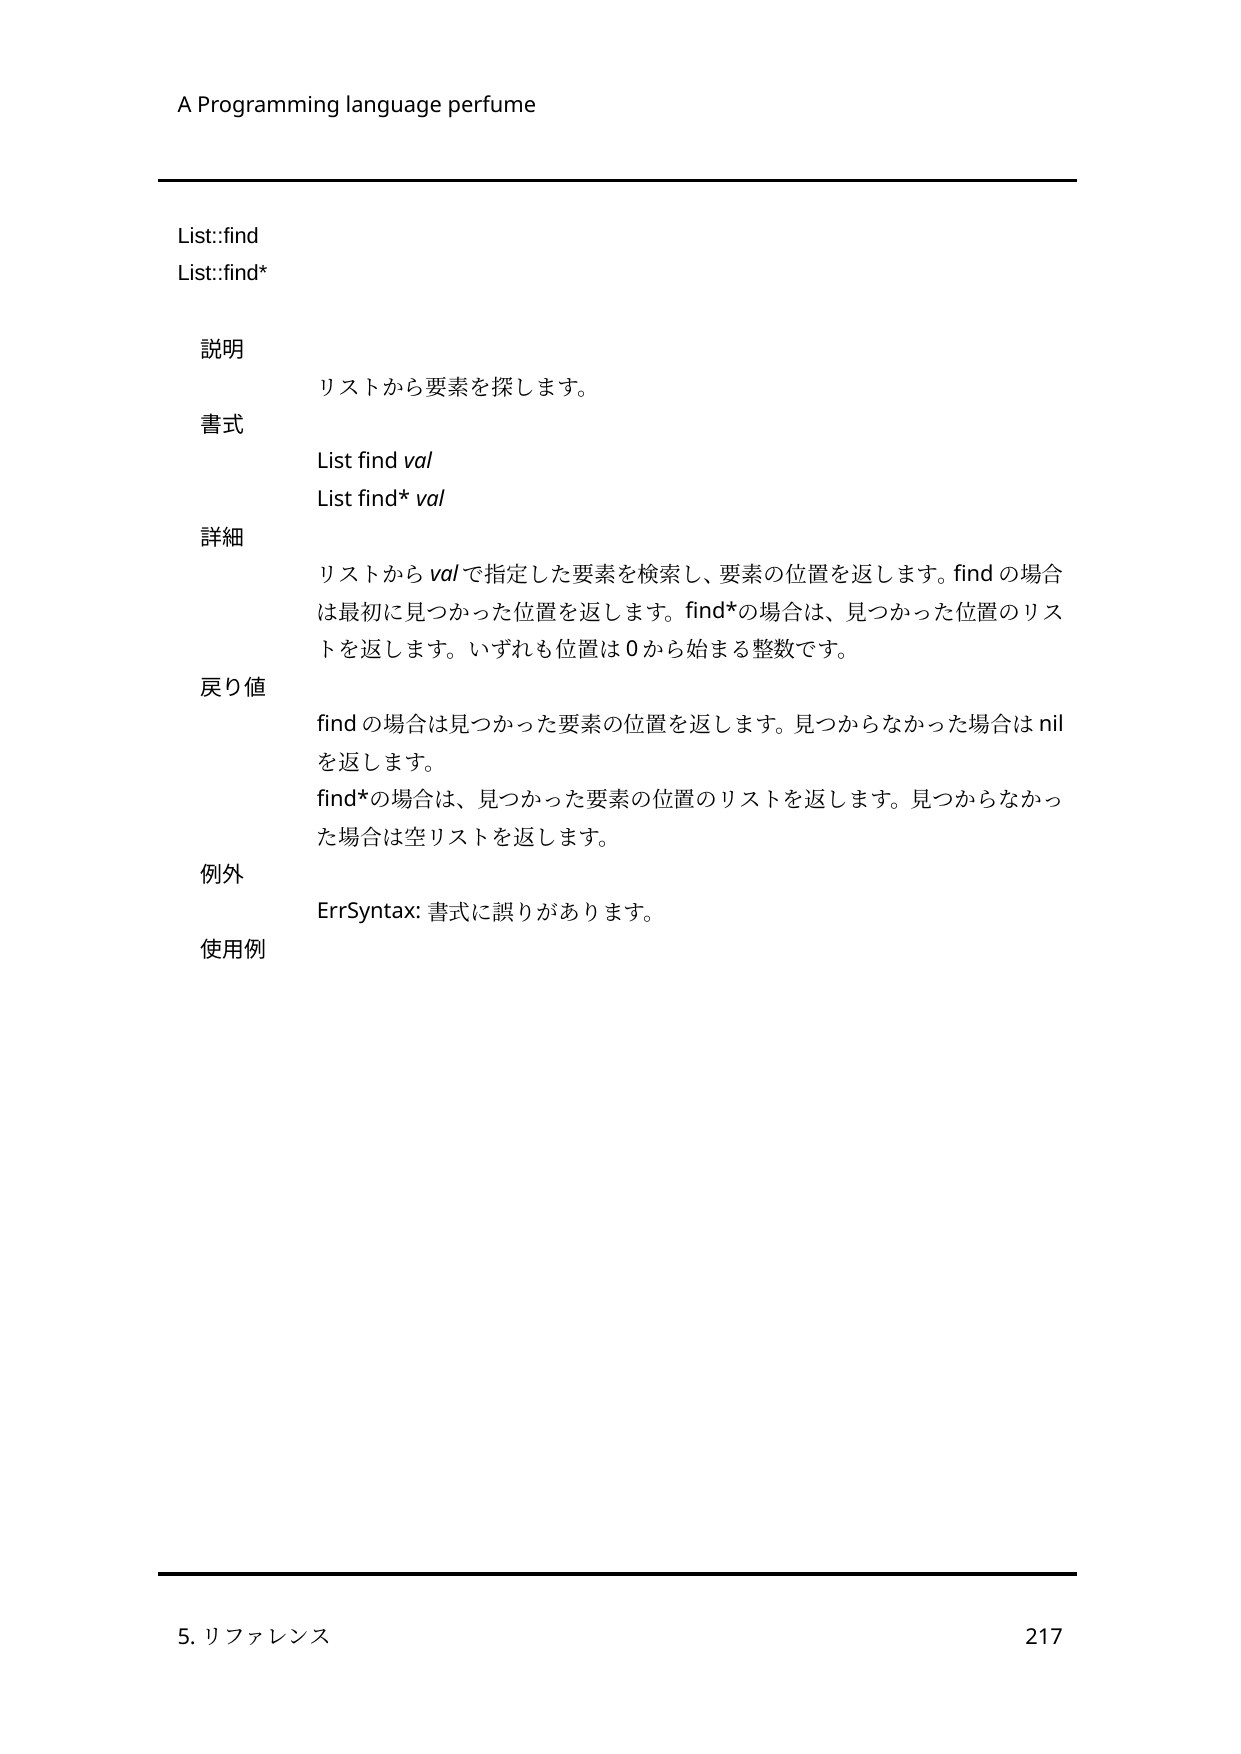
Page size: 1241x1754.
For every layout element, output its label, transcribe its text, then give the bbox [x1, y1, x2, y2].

table_cell ErrSyntax: 書式に誤りがあります。 [317, 854, 1063, 929]
subtitle List::find [177, 217, 1063, 254]
table_cell 使用例 [200, 929, 317, 1004]
table_header 説明 [200, 329, 317, 404]
table_cell findの場合は見つかった要素の位置を返します。見つからなかった場合はnilを返します。 find*の場合は、見つかった要素の位置のリストを返します。見つからなかった場合は空リストを返します。 [317, 667, 1063, 854]
table_cell List find val List find* val [317, 404, 1063, 517]
table_cell 戻り値 [200, 667, 317, 854]
subtitle List::find* [177, 254, 1063, 292]
table_cell [317, 929, 1063, 1004]
table_cell 書式 [200, 404, 317, 517]
table_header リストから要素を探します。 [317, 329, 1063, 404]
table_cell 詳細 [200, 517, 317, 667]
table_cell リストからvalで指定した要素を検索し、要素の位置を返します。findの場合は最初に見つかった位置を返します。find*の場合は、見つかった位置のリストを返します。いずれも位置は0から始まる整数です。 [317, 517, 1063, 667]
table_cell 例外 [200, 854, 317, 929]
